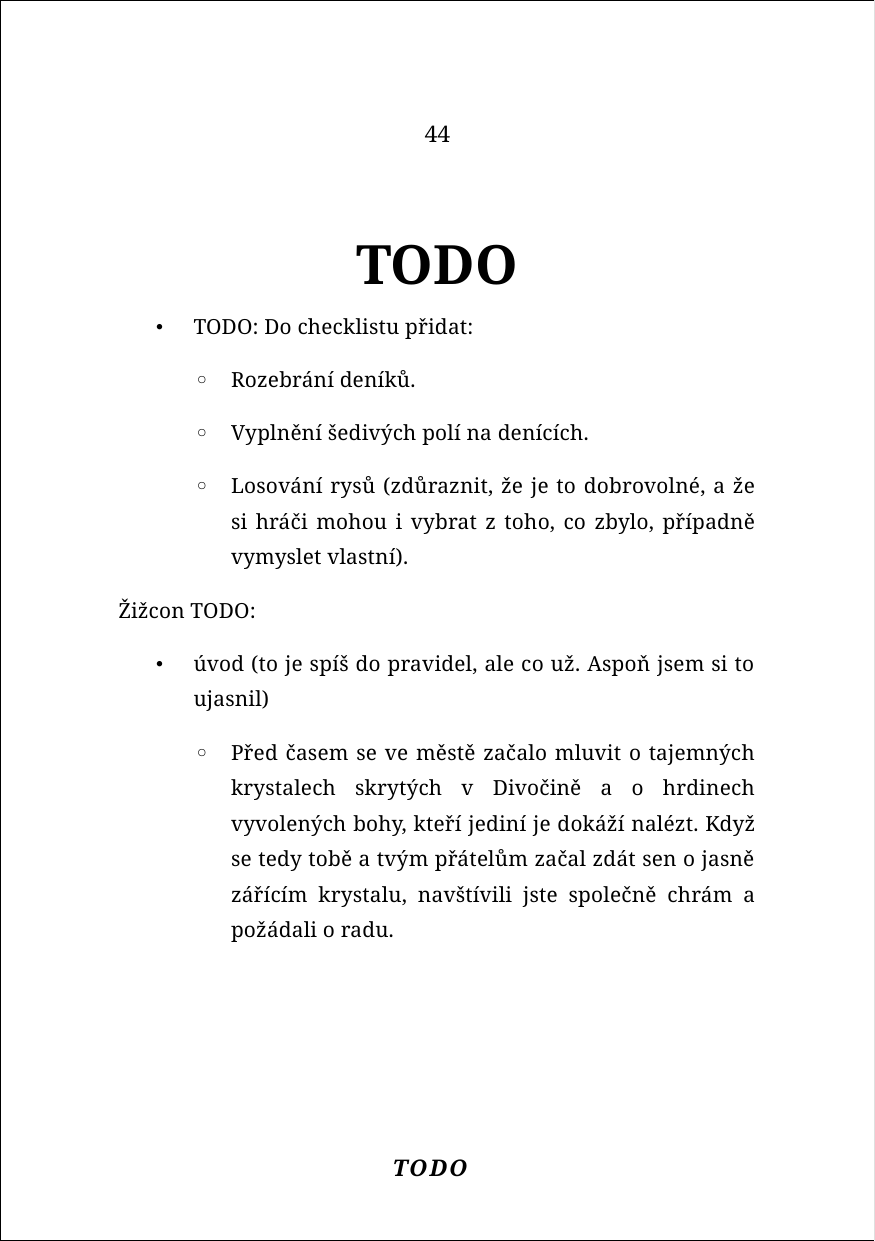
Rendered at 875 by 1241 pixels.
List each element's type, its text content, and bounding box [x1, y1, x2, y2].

list úvod (to je spíš do pravidel, ale co už. Aspoň jsem si to ujasnil) [156, 649, 756, 713]
list Rozebrání deníků. [193, 365, 756, 393]
subtitle TODO [118, 226, 756, 300]
list TODO: Do checklistu přidat: [156, 312, 756, 340]
list Před časem se ve městě začalo mluvit o tajemných krystalech skrytých v Divočině a o hrdinech vyvolených bohy, kteří jediní je dokáží nalézt. Když se tedy tobě a tvým přátelům začal zdát sen o jasně zářícím krystalu, navštívili jste společně chrám a požádali o radu. [193, 738, 756, 944]
text Žižcon TODO: [118, 596, 756, 624]
list Vyplnění šedivých polí na denících. [193, 418, 756, 447]
list Losování rysů (zdůraznit, že je to dobrovolné, a že si hráči mohou i vybrat z toho, co zbylo, případně vymyslet vlastní). [193, 471, 756, 571]
